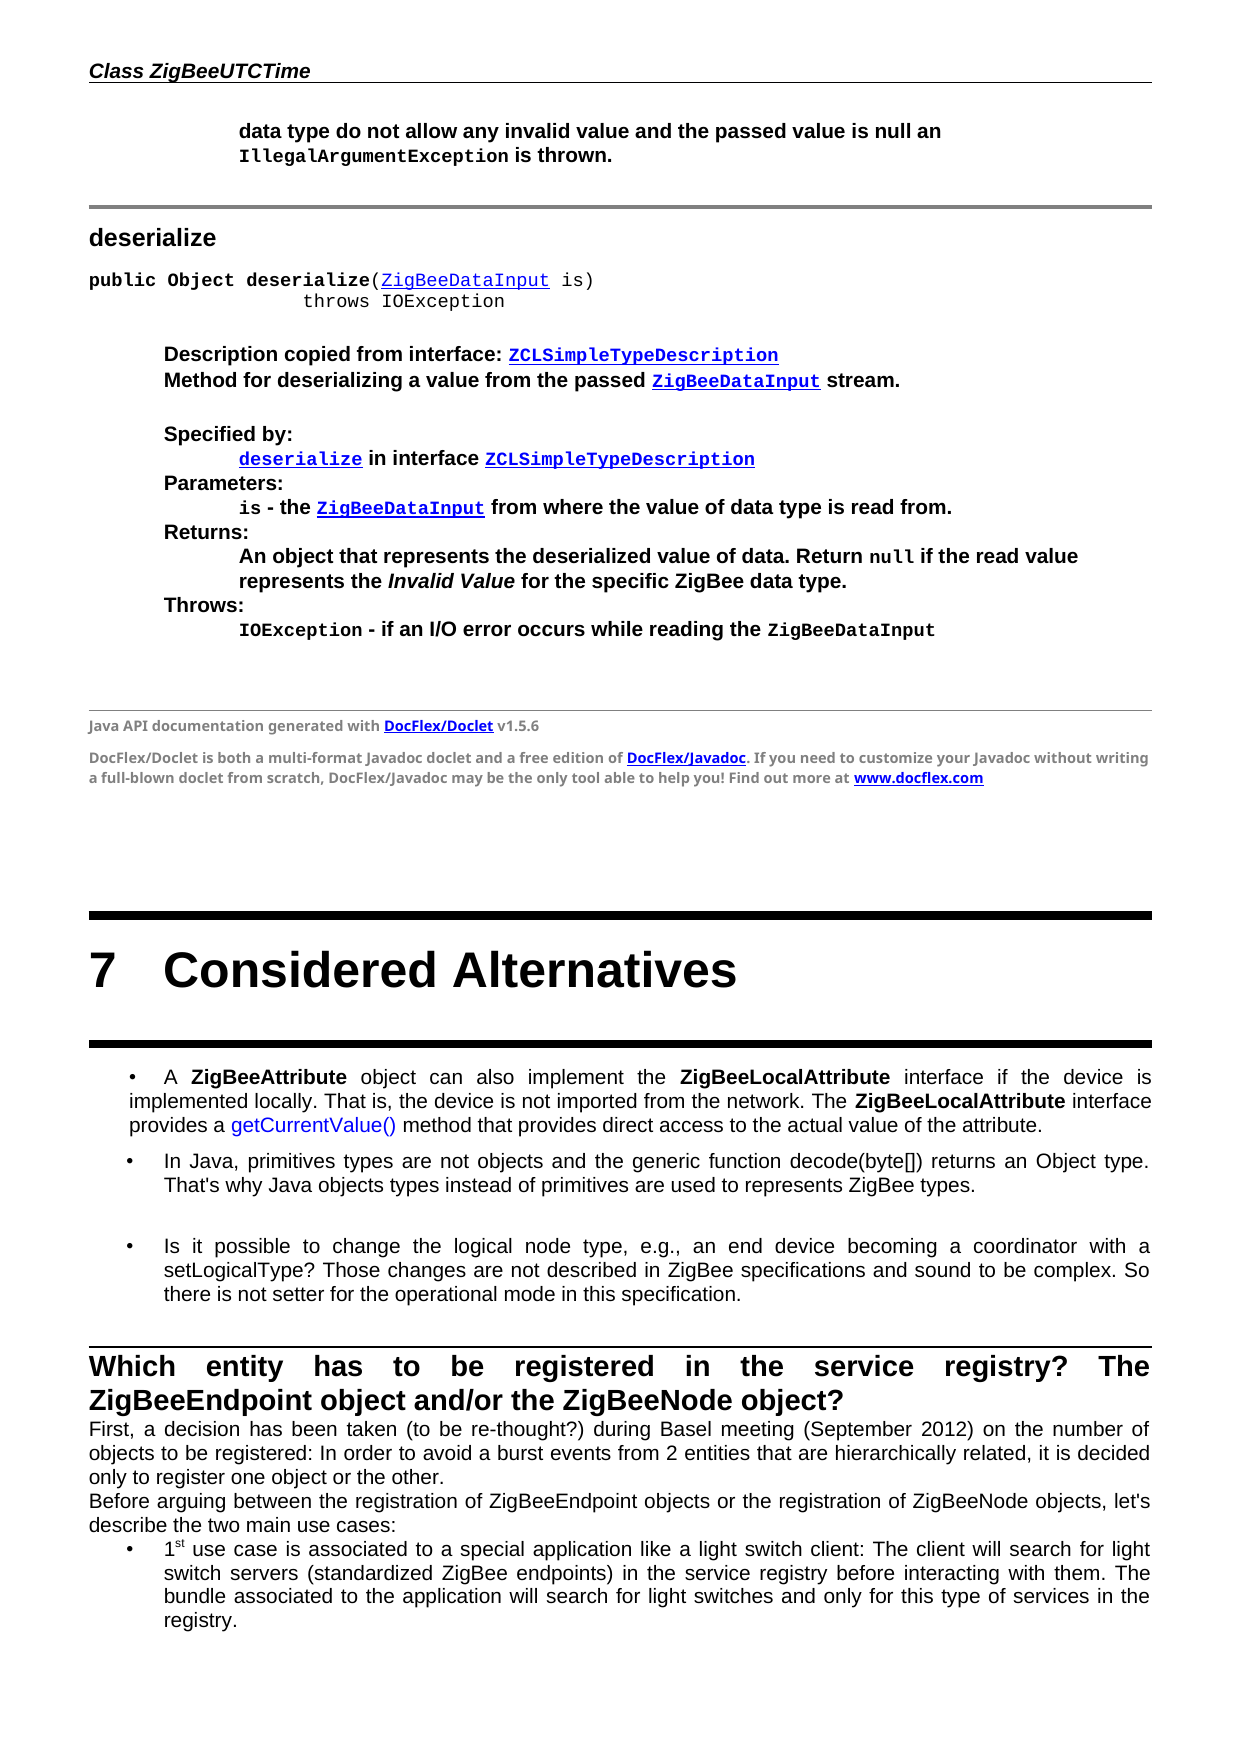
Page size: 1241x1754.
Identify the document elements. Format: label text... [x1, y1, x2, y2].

text data type do not allow any invalid value and the passed value is null an IllegalArgumentException is thrown. [238, 118, 1152, 168]
text First, a decision has been taken (to be re-thought?) during Basel meeting (September 2012) on the number of objects to be registered: In order to avoid a burst events from 2 entities that are hierarchically related, it is decided only to register one object or the other. [88, 1417, 1152, 1488]
list Is it possible to change the logical node type, e.g., an end device becoming a coordinator with a setLogicalType? Those changes are not described in ZigBee specifications and sound to be complex. So there is not setter for the operational mode in this specification. [126, 1234, 1152, 1306]
text Specified by: [163, 422, 1152, 446]
list A ZigBeeAttribute object can also implement the ZigBeeLocalAttribute interface if the device is implemented locally. That is, the device is not imported from the network. The ZigBeeLocalAttribute interface provides a getCurrentValue() method that provides direct access to the actual value of the attribute. [129, 1065, 1152, 1137]
subtitle Considered Alternatives [88, 912, 1152, 1048]
text Java API documentation generated with DocFlex/Doclet v1.5.6 [88, 711, 1152, 735]
text is - the ZigBeeDataInput from where the value of data type is read from. [238, 495, 1152, 520]
text DocFlex/Doclet is both a multi-format Javadoc doclet and a free edition of DocFlex/Javadoc. If you need to customize your Javadoc without writing a full-blown doclet from scratch, DocFlex/Javadoc may be the only tool able to help you! Find out more at www.docflex.com [88, 748, 1152, 787]
text Throws: [163, 593, 1152, 617]
text Description copied from interface: ZCLSimpleTypeDescription [163, 342, 1152, 367]
text Before arguing between the registration of ZigBeeEndpoint objects or the registration of ZigBeeNode objects, let's describe the two main use cases: [88, 1488, 1152, 1536]
text Parameters: [163, 471, 1152, 495]
text Method for deserializing a value from the passed ZigBeeDataInput stream. [163, 367, 1152, 393]
text An object that represents the deserialized value of data. Return null if the read value represents the Invalid Value for the specific ZigBee data type. [238, 544, 1152, 593]
text IOException - if an I/O error occurs while reading the ZigBeeDataInput [238, 617, 1152, 642]
text public Object deserialize(ZigBeeDataInput is) throws IOException [88, 271, 1152, 313]
text deserialize in interface ZCLSimpleTypeDescription [238, 446, 1152, 471]
list In Java, primitives types are not objects and the generic function decode(byte[]) returns an Object type. That's why Java objects types instead of primitives are used to represents ZigBee types. [126, 1149, 1152, 1197]
list 1st use case is associated to a special application like a light switch client: The client will search for light switch servers (standardized ZigBee endpoints) in the service registry before interacting with them. The bundle associated to the application will search for light switches and only for this type of services in the registry. [126, 1536, 1152, 1632]
text Returns: [163, 520, 1152, 544]
subtitle Which entity has to be registered in the service registry? The ZigBeeEndpoint object and/or the ZigBeeNode object? [88, 1347, 1152, 1417]
